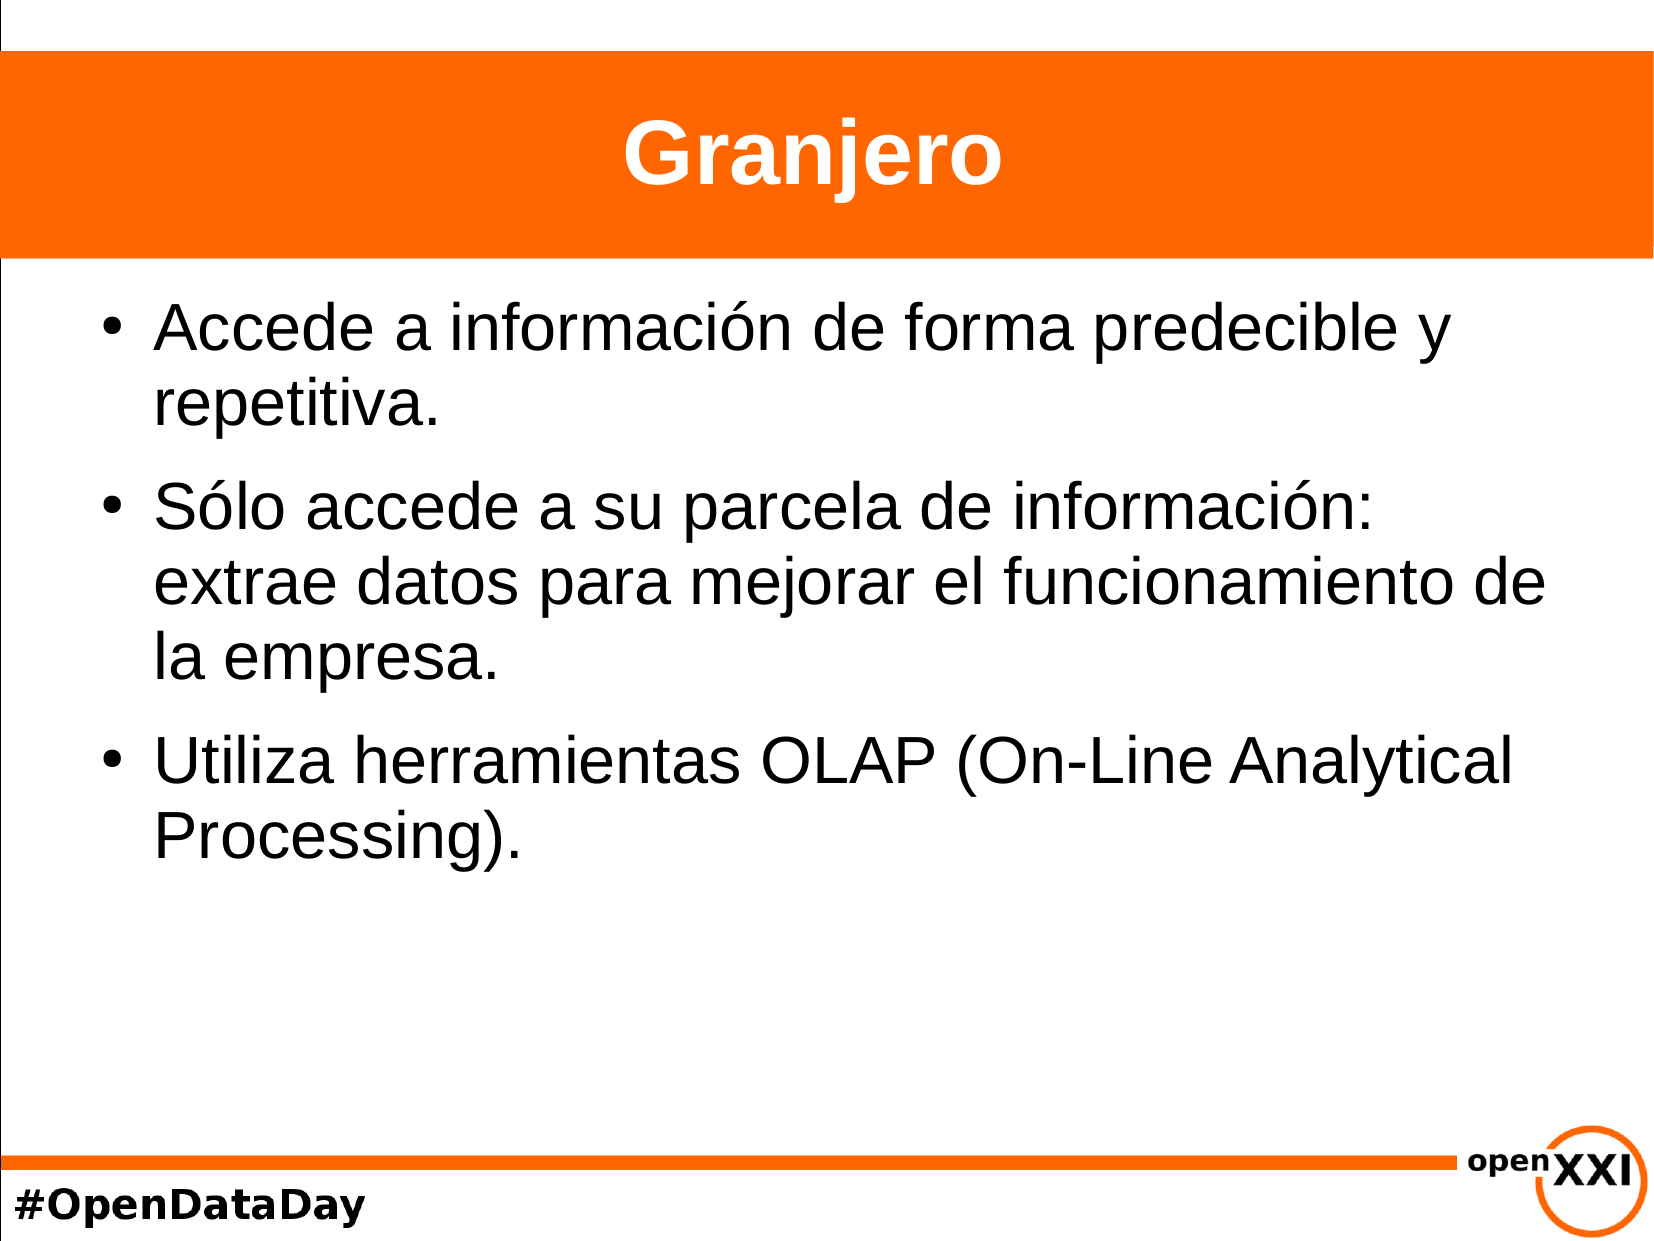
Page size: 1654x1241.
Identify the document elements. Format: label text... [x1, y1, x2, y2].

list Accede a información de forma predecible y repetitiva. Sólo accede a su parcela de información: extrae datos para mejorar el funcionamiento de la empresa. Utiliza herramientas OLAP (On-Line Analytical Processing). [82, 290, 1571, 1010]
title Granjero [82, 49, 1571, 257]
picture [0, 0, 1654, 1241]
